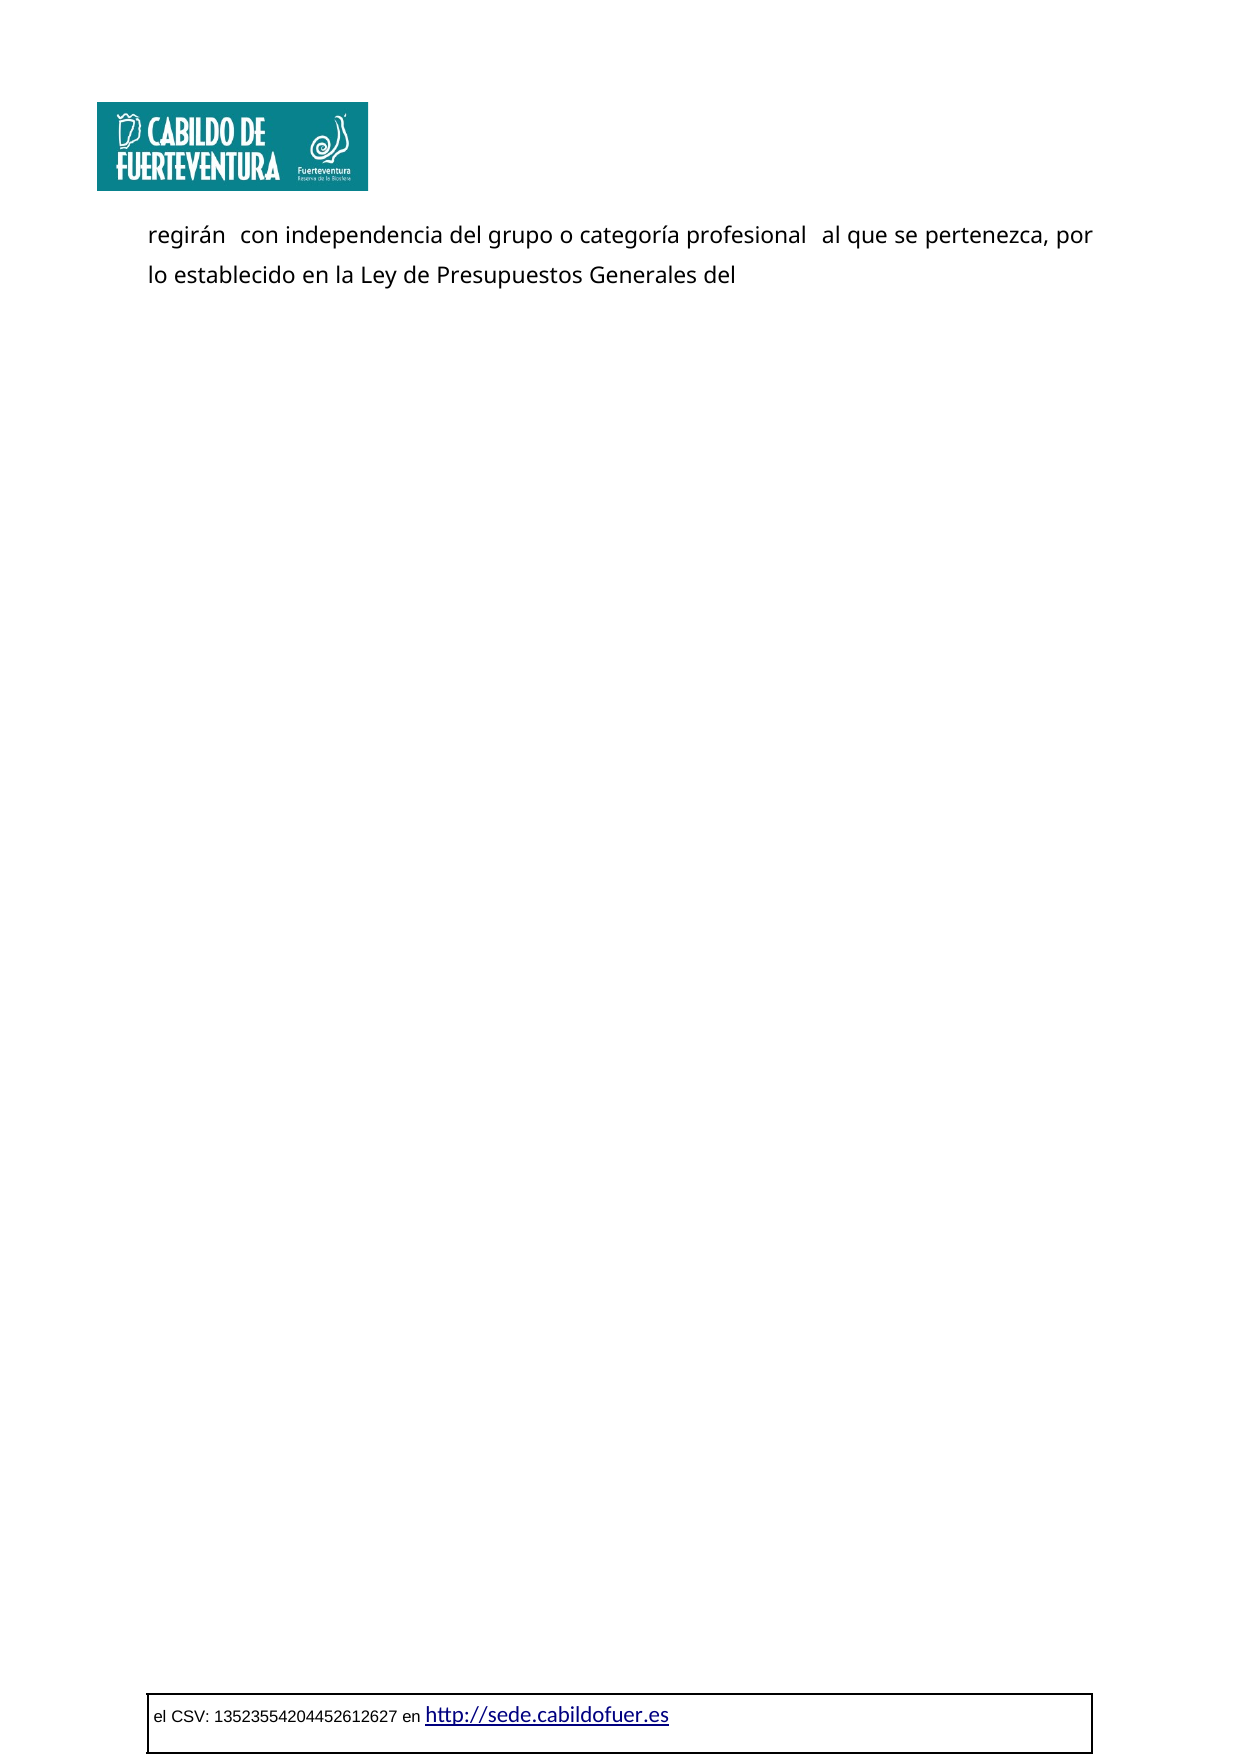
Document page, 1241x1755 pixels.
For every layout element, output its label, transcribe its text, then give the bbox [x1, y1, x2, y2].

list regirán con independencia del grupo o categoría profesional al que se pertenezca, por lo establecido en la Ley de Presupuestos Generales del [85, 219, 1093, 290]
